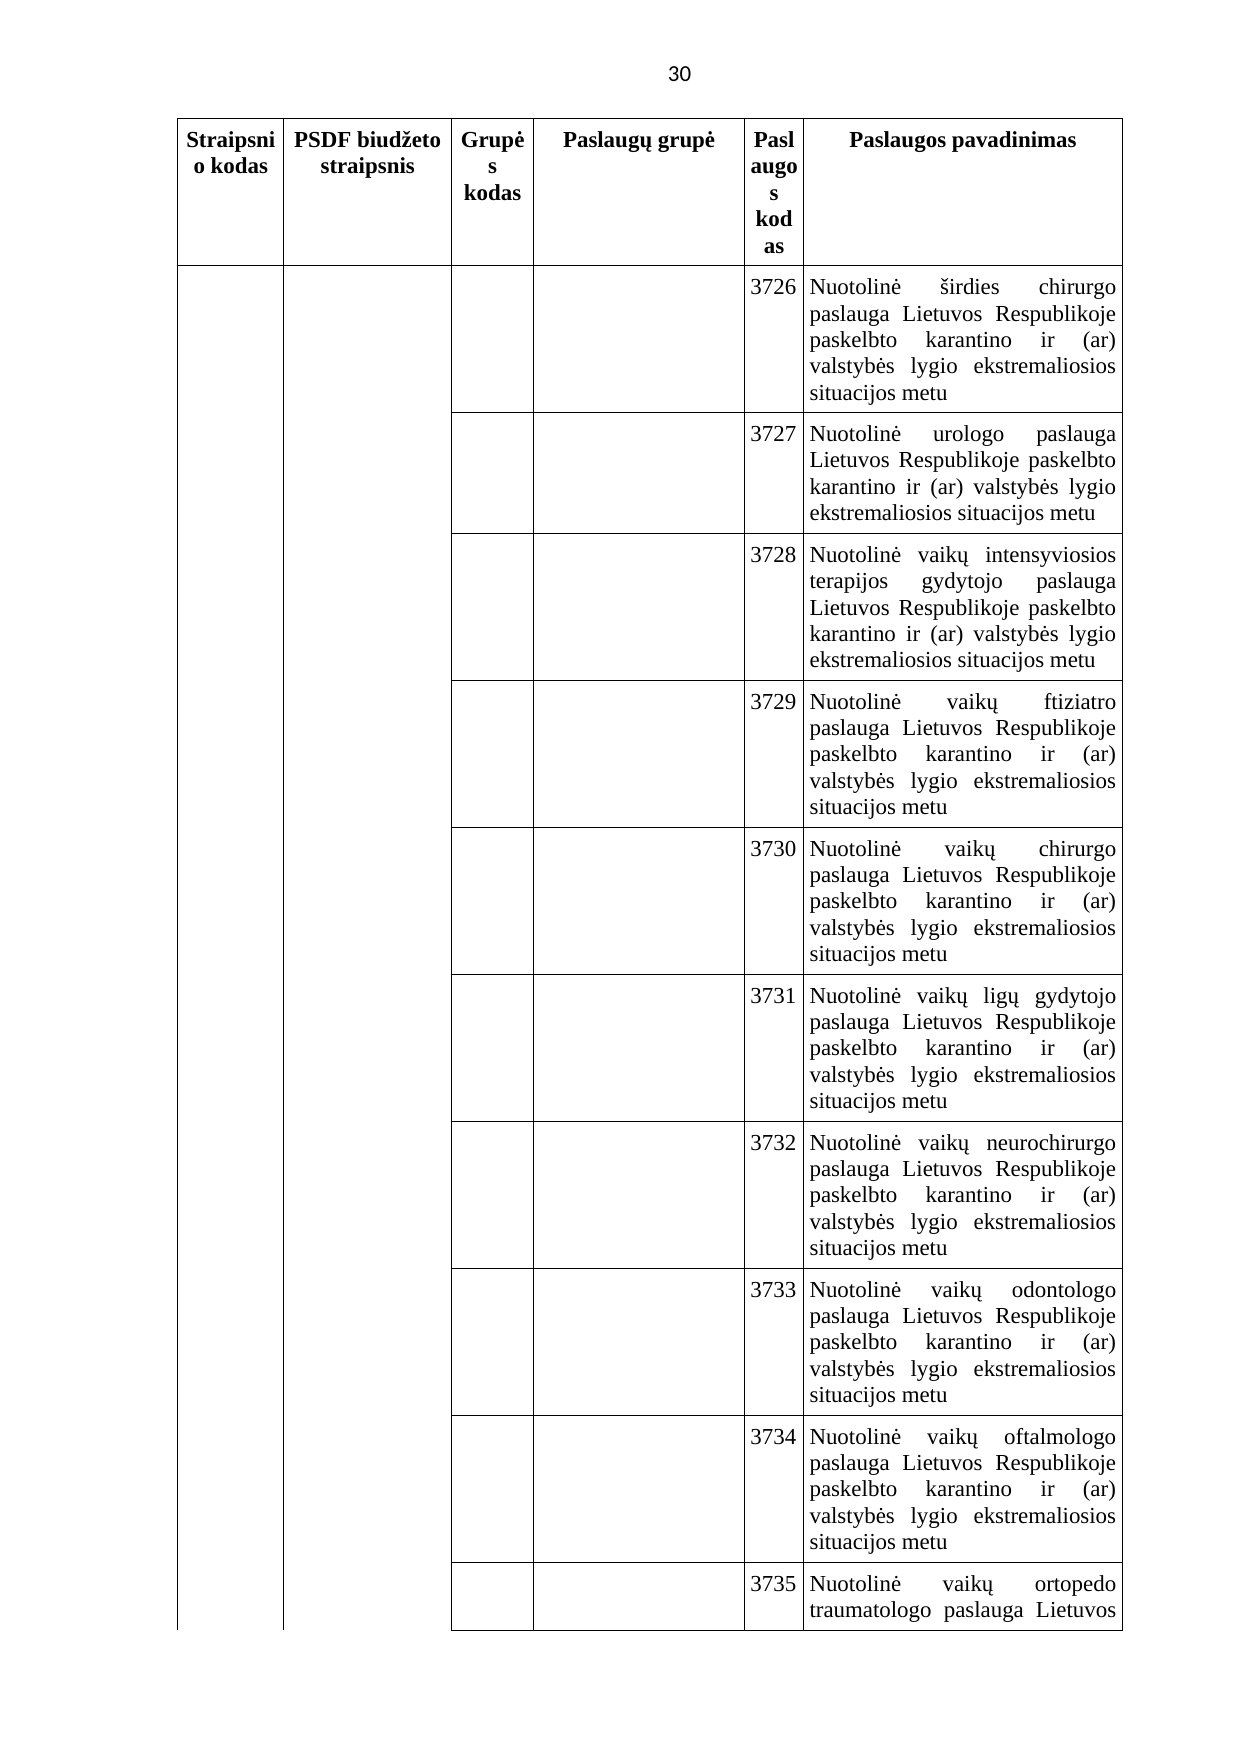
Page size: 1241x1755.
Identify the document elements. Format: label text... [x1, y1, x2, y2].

table_cell Nuotolinė urologo paslauga Lietuvos Respublikoje paskelbto karantino ir (ar) valstybės lygio ekstremaliosios situacijos metu [804, 413, 1122, 533]
table_cell 3733 [745, 1269, 803, 1414]
table_cell [534, 681, 744, 827]
table_cell [452, 534, 533, 680]
table_cell [534, 534, 744, 680]
table_cell [452, 1563, 533, 1629]
table_header PSDF biudžeto straipsnis [284, 119, 451, 265]
table_cell [452, 975, 533, 1121]
table_cell 3726 [745, 266, 803, 412]
table_cell [284, 680, 451, 827]
table_header Paslaugos kodas [745, 119, 803, 265]
table_cell Nuotolinė vaikų odontologo paslauga Lietuvos Respublikoje paskelbto karantino ir (ar) valstybės lygio ekstremaliosios situacijos metu [804, 1269, 1122, 1414]
table_cell [452, 1122, 533, 1268]
table_cell [452, 828, 533, 974]
table_cell 3727 [745, 413, 803, 533]
table_cell [178, 533, 283, 680]
table_header Paslaugos pavadinimas [804, 119, 1122, 265]
table_cell [534, 975, 744, 1121]
table_cell Nuotolinė vaikų chirurgo paslauga Lietuvos Respublikoje paskelbto karantino ir (ar) valstybės lygio ekstremaliosios situacijos metu [804, 828, 1122, 974]
table_cell [178, 827, 283, 974]
table_cell 3728 [745, 534, 803, 680]
table_cell 3729 [745, 681, 803, 827]
table_cell [284, 266, 451, 412]
table_cell [534, 266, 744, 412]
table_cell [534, 1122, 744, 1268]
table_cell Nuotolinė vaikų ortopedo traumatologo paslauga Lietuvos [804, 1563, 1122, 1629]
table_cell [284, 1562, 451, 1629]
table_cell 3730 [745, 828, 803, 974]
table_cell [284, 533, 451, 680]
table_cell [452, 266, 533, 412]
table_cell [284, 1415, 451, 1562]
table_cell [178, 412, 283, 533]
table_cell [534, 1563, 744, 1629]
table_cell [178, 1268, 283, 1414]
table_cell [178, 1121, 283, 1268]
table_cell [178, 1415, 283, 1562]
table_cell Nuotolinė širdies chirurgo paslauga Lietuvos Respublikoje paskelbto karantino ir (ar) valstybės lygio ekstremaliosios situacijos metu [804, 266, 1122, 412]
table_cell [178, 266, 283, 412]
table_cell Nuotolinė vaikų neurochirurgo paslauga Lietuvos Respublikoje paskelbto karantino ir (ar) valstybės lygio ekstremaliosios situacijos metu [804, 1122, 1122, 1268]
table_header Straipsnio kodas [178, 119, 283, 265]
table_cell Nuotolinė vaikų ligų gydytojo paslauga Lietuvos Respublikoje paskelbto karantino ir (ar) valstybės lygio ekstremaliosios situacijos metu [804, 975, 1122, 1121]
table_cell [284, 412, 451, 533]
table_cell [284, 827, 451, 974]
table_cell [452, 681, 533, 827]
table_cell [178, 680, 283, 827]
table_cell [452, 1269, 533, 1414]
table_cell 3731 [745, 975, 803, 1121]
table_cell [452, 1416, 533, 1562]
table_cell [534, 828, 744, 974]
table_cell [178, 1562, 283, 1629]
table_cell [534, 1269, 744, 1414]
table_cell Nuotolinė vaikų ftiziatro paslauga Lietuvos Respublikoje paskelbto karantino ir (ar) valstybės lygio ekstremaliosios situacijos metu [804, 681, 1122, 827]
table_cell [284, 1268, 451, 1414]
table_cell Nuotolinė vaikų intensyviosios terapijos gydytojo paslauga Lietuvos Respublikoje paskelbto karantino ir (ar) valstybės lygio ekstremaliosios situacijos metu [804, 534, 1122, 680]
table_cell Nuotolinė vaikų oftalmologo paslauga Lietuvos Respublikoje paskelbto karantino ir (ar) valstybės lygio ekstremaliosios situacijos metu [804, 1416, 1122, 1562]
table_cell 3734 [745, 1416, 803, 1562]
table_header Grupės kodas [452, 119, 533, 265]
table_cell 3732 [745, 1122, 803, 1268]
table_cell [178, 974, 283, 1121]
table_header Paslaugų grupė [534, 119, 744, 265]
table_cell [452, 413, 533, 533]
table_cell [534, 413, 744, 533]
table_cell 3735 [745, 1563, 803, 1629]
table_cell [284, 974, 451, 1121]
table_cell [284, 1121, 451, 1268]
table_cell [534, 1416, 744, 1562]
